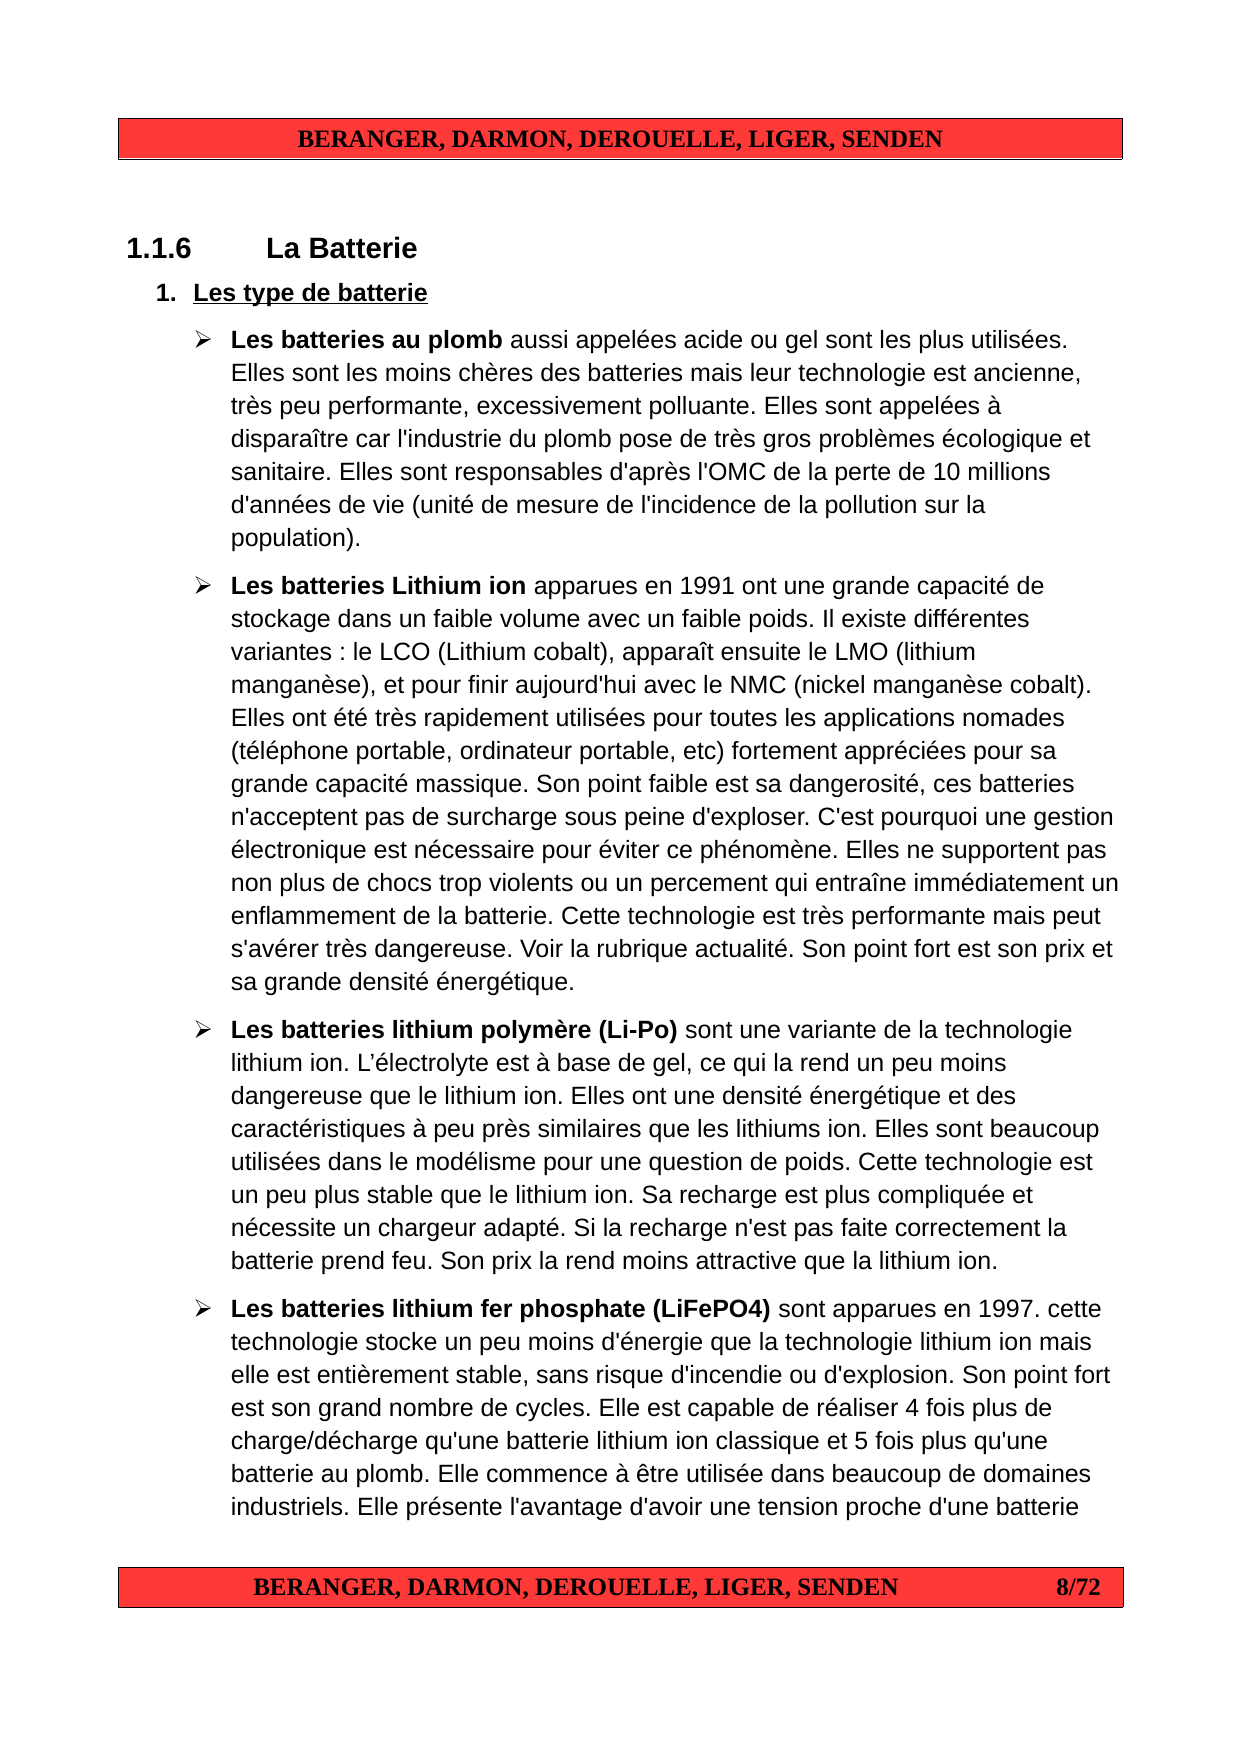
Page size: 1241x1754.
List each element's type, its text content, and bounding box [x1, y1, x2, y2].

list Les batteries au plomb aussi appelées acide ou gel sont les plus utilisées. Elles sont les moins chères des batteries mais leur technologie est ancienne, très peu performante, excessivement polluante. Elles sont appelées à disparaître car l'industrie du plomb pose de très gros problèmes écologique et sanitaire. Elles sont responsables d'après l'OMC de la perte de 10 millions d'années de vie (unité de mesure de l'incidence de la pollution sur la population). [193, 325, 1122, 552]
list Les batteries Lithium ion apparues en 1991 ont une grande capacité de stockage dans un faible volume avec un faible poids. Il existe différentes variantes : le LCO (Lithium cobalt), apparaît ensuite le LMO (lithium manganèse), et pour finir aujourd'hui avec le NMC (nickel manganèse cobalt). Elles ont été très rapidement utilisées pour toutes les applications nomades (téléphone portable, ordinateur portable, etc) fortement appréciées pour sa grande capacité massique. Son point faible est sa dangerosité, ces batteries n'acceptent pas de surcharge sous peine d'exploser. C'est pourquoi une gestion électronique est nécessaire pour éviter ce phénomène. Elles ne supportent pas non plus de chocs trop violents ou un percement qui entraîne immédiatement un enflammement de la batterie. Cette technologie est très performante mais peut s'avérer très dangereuse. Voir la rubrique actualité. Son point fort est son prix et sa grande densité énergétique. [193, 571, 1122, 996]
list Les batteries lithium polymère (Li-Po) sont une variante de la technologie lithium ion. L’électrolyte est à base de gel, ce qui la rend un peu moins dangereuse que le lithium ion. Elles ont une densité énergétique et des caractéristiques à peu près similaires que les lithiums ion. Elles sont beaucoup utilisées dans le modélisme pour une question de poids. Cette technologie est un peu plus stable que le lithium ion. Sa recharge est plus compliquée et nécessite un chargeur adapté. Si la recharge n'est pas faite correctement la batterie prend feu. Son prix la rend moins attractive que la lithium ion. [193, 1015, 1122, 1275]
list Les type de batterie [156, 278, 1122, 306]
subtitle La Batterie [118, 231, 1122, 265]
list Les batteries lithium fer phosphate (LiFePO4) sont apparues en 1997. cette technologie stocke un peu moins d'énergie que la technologie lithium ion mais elle est entièrement stable, sans risque d'incendie ou d'explosion. Son point fort est son grand nombre de cycles. Elle est capable de réaliser 4 fois plus de charge/décharge qu'une batterie lithium ion classique et 5 fois plus qu'une batterie au plomb. Elle commence à être utilisée dans beaucoup de domaines industriels. Elle présente l'avantage d'avoir une tension proche d'une batterie [193, 1294, 1122, 1521]
